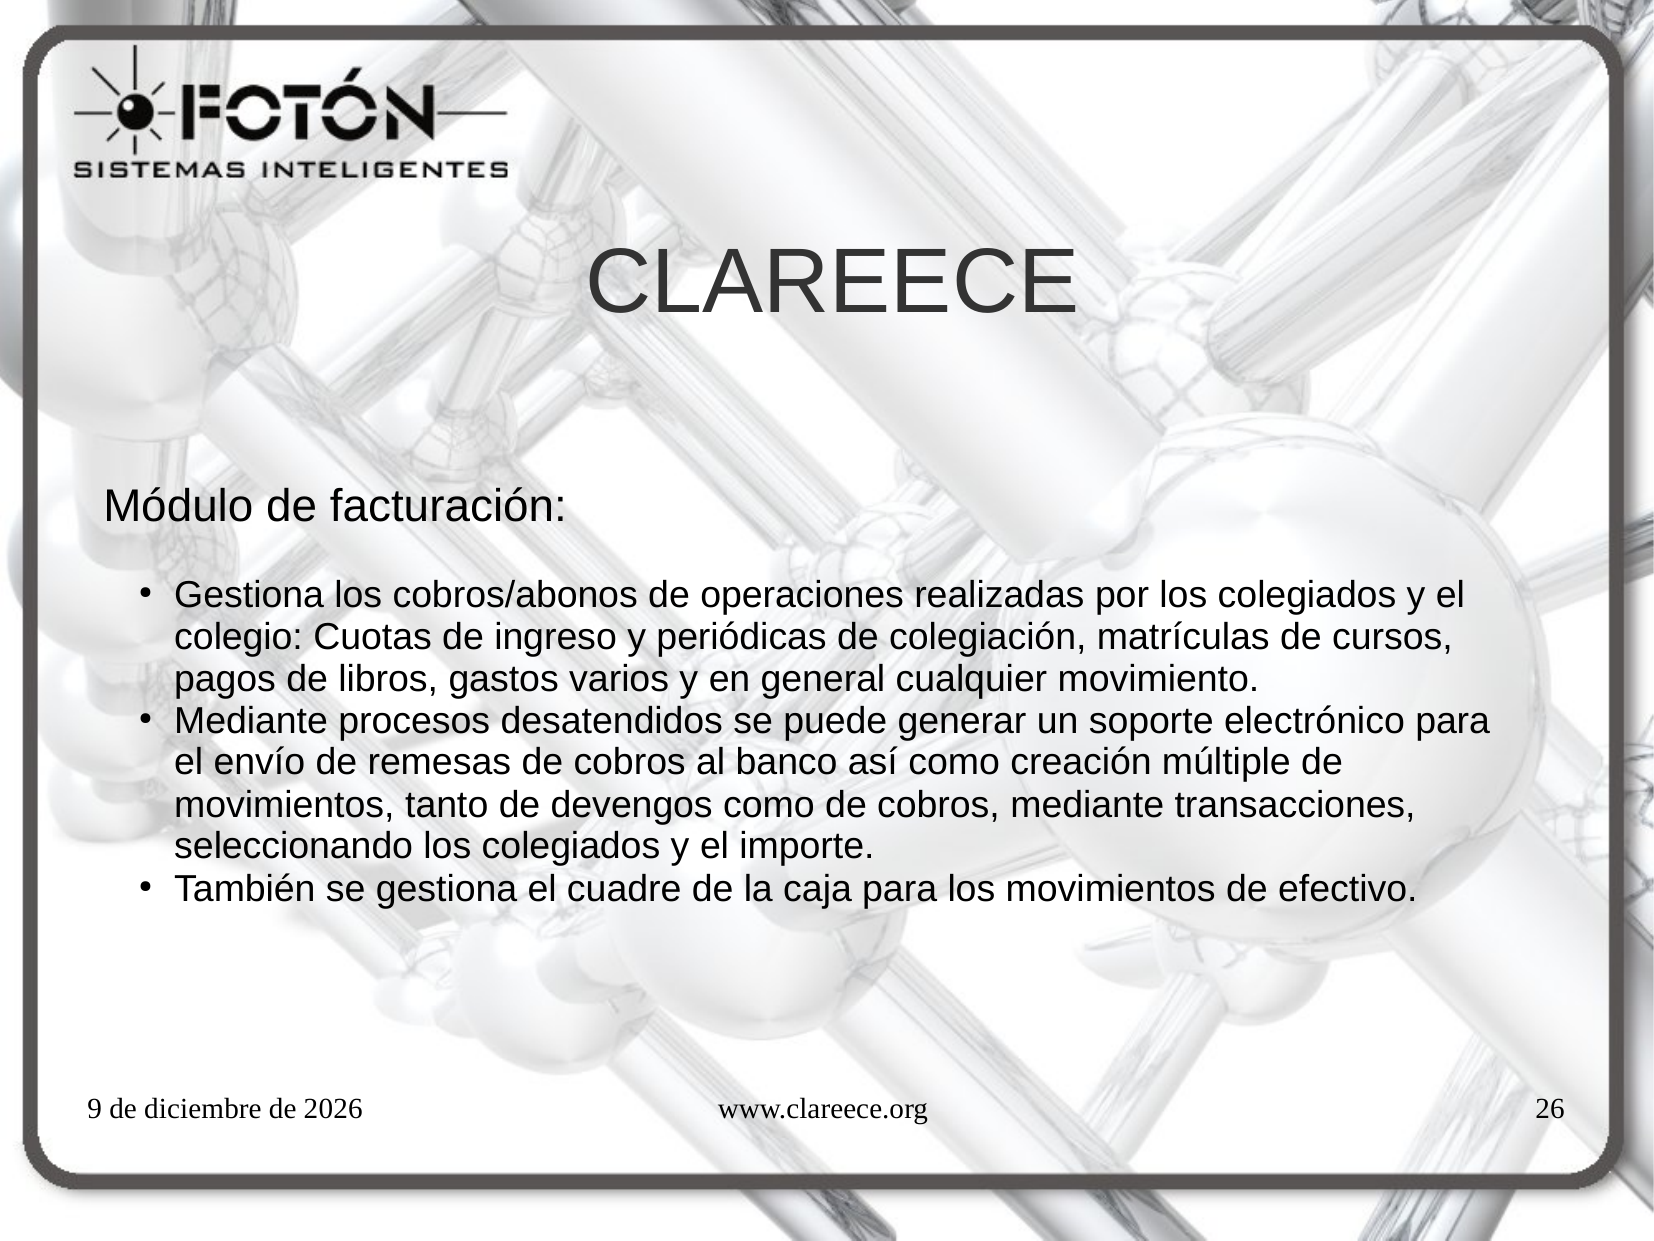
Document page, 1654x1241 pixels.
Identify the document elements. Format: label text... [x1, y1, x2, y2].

title CLAREECE [88, 177, 1577, 385]
text_box Módulo de facturación: Gestiona los cobros/abonos de operaciones realizadas por los colegiados y el colegio: Cuotas de ingreso y periódicas de colegiación, matrículas de cursos, pagos de libros, gastos varios y en general cualquier movimiento. Mediante procesos desatendidos se puede generar un soporte electrónico para el envío de remesas de cobros al banco así como creación múltiple de movimientos, tanto de devengos como de cobros, mediante transacciones, seleccionando los colegiados y el importe. También se gestiona el cuadre de la caja para los movimientos de efectivo. [88, 472, 1536, 1034]
picture [0, 0, 1654, 1241]
